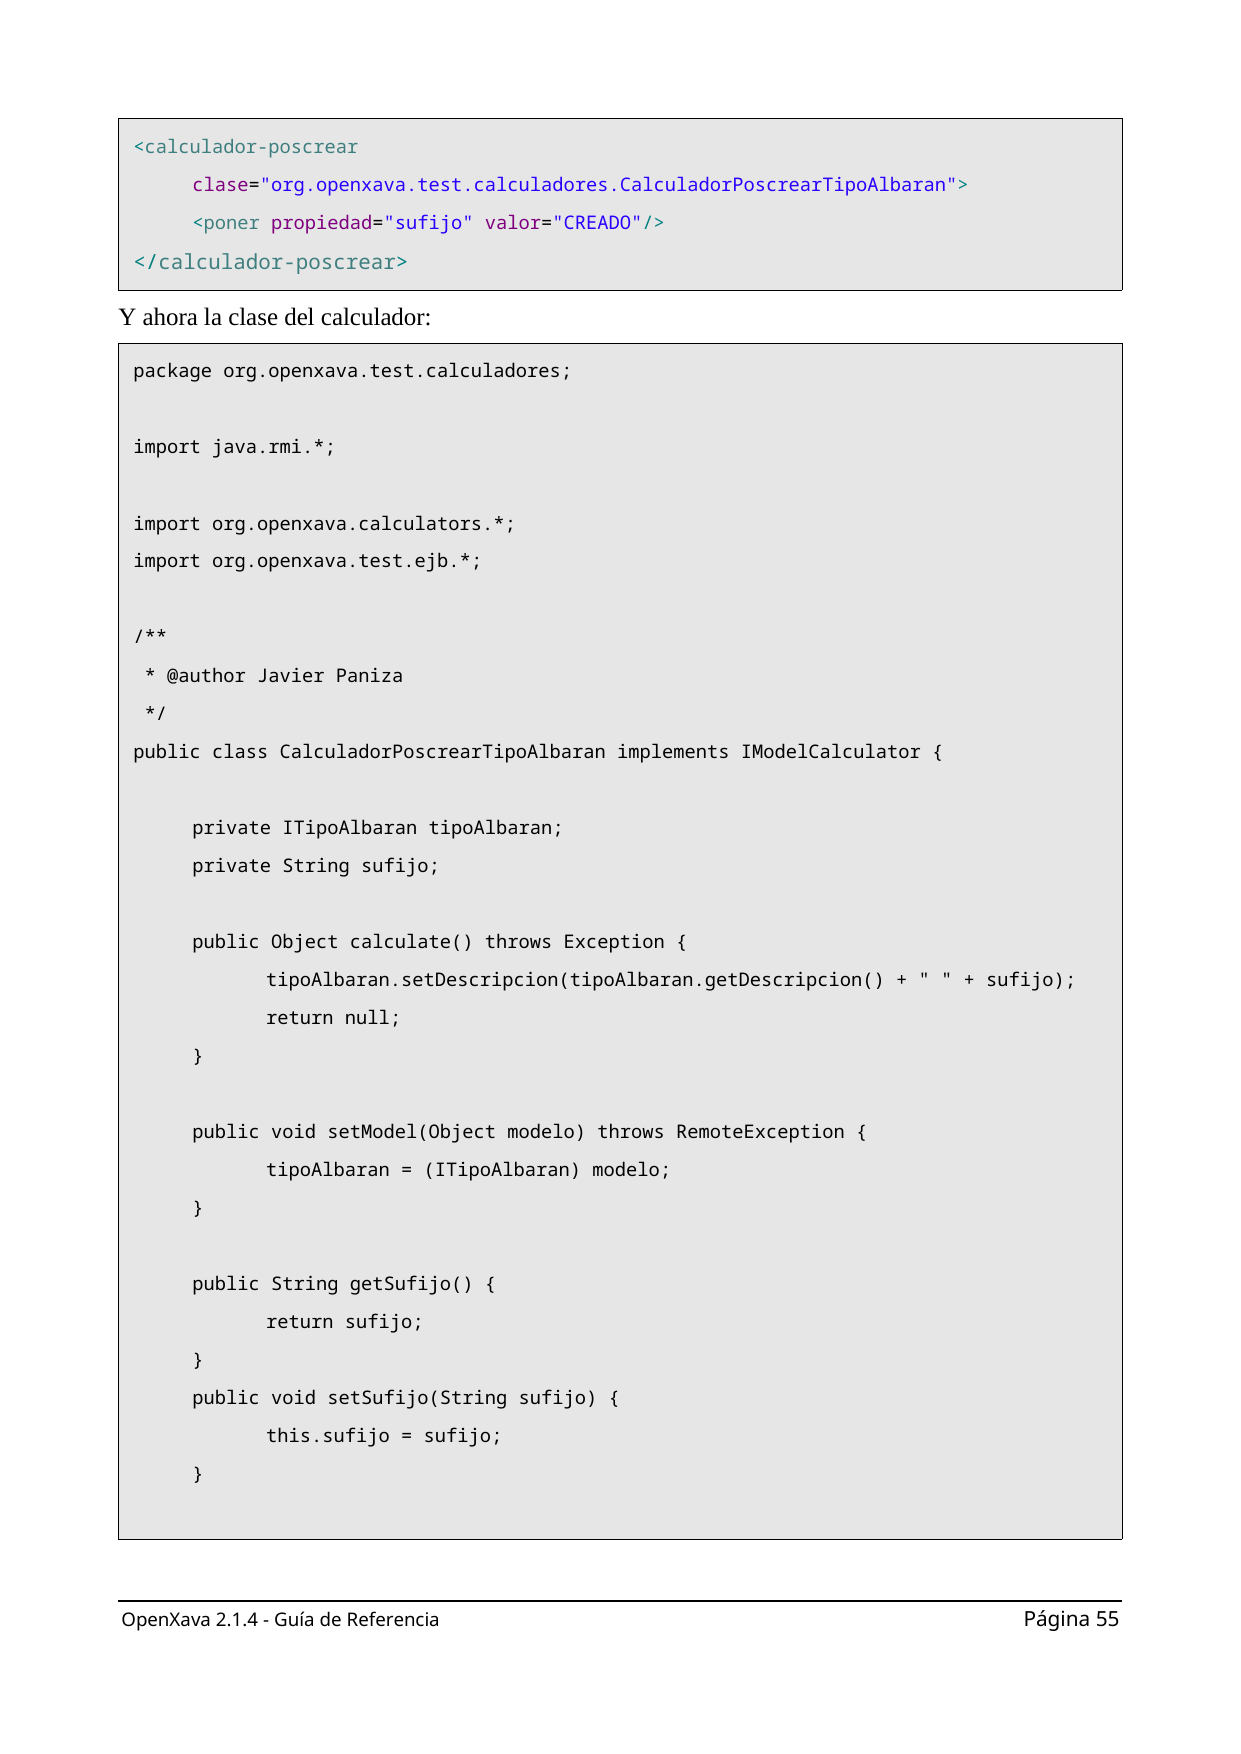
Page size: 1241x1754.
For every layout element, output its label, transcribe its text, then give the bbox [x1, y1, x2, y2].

text /** [119, 609, 1122, 647]
text </calculador-poscrear> [119, 232, 1122, 290]
text } [119, 1027, 1122, 1065]
text return null; [119, 989, 1122, 1027]
text clase="org.openxava.test.calculadores.CalculadorPoscrearTipoAlbaran"> [119, 156, 1122, 194]
text * @author Javier Paniza [119, 647, 1122, 685]
text } [119, 1179, 1122, 1217]
text public String getSufijo() { [119, 1255, 1122, 1293]
text } [119, 1331, 1122, 1369]
text import org.openxava.calculators.*; [119, 495, 1122, 533]
text public void setModel(Object modelo) throws RemoteException { [119, 1103, 1122, 1141]
text this.sufijo = sufijo; [119, 1407, 1122, 1446]
text private String sufijo; [119, 837, 1122, 875]
text tipoAlbaran.setDescripcion(tipoAlbaran.getDescripcion() + " " + sufijo); [119, 951, 1122, 989]
text public void setSufijo(String sufijo) { [119, 1369, 1122, 1407]
text tipoAlbaran = (ITipoAlbaran) modelo; [119, 1141, 1122, 1179]
text <poner propiedad="sufijo" valor="CREADO"/> [119, 194, 1122, 232]
text Y ahora la clase del calculador: [118, 303, 1122, 330]
text public class CalculadorPoscrearTipoAlbaran implements IModelCalculator { [119, 723, 1122, 761]
text package org.openxava.test.calculadores; [119, 344, 1122, 381]
text */ [119, 685, 1122, 723]
text import java.rmi.*; [119, 419, 1122, 457]
text private ITipoAlbaran tipoAlbaran; [119, 799, 1122, 837]
text } [119, 1446, 1122, 1483]
text public Object calculate() throws Exception { [119, 913, 1122, 951]
text import org.openxava.test.ejb.*; [119, 533, 1122, 571]
text <calculador-poscrear [119, 119, 1122, 156]
text return sufijo; [119, 1293, 1122, 1331]
